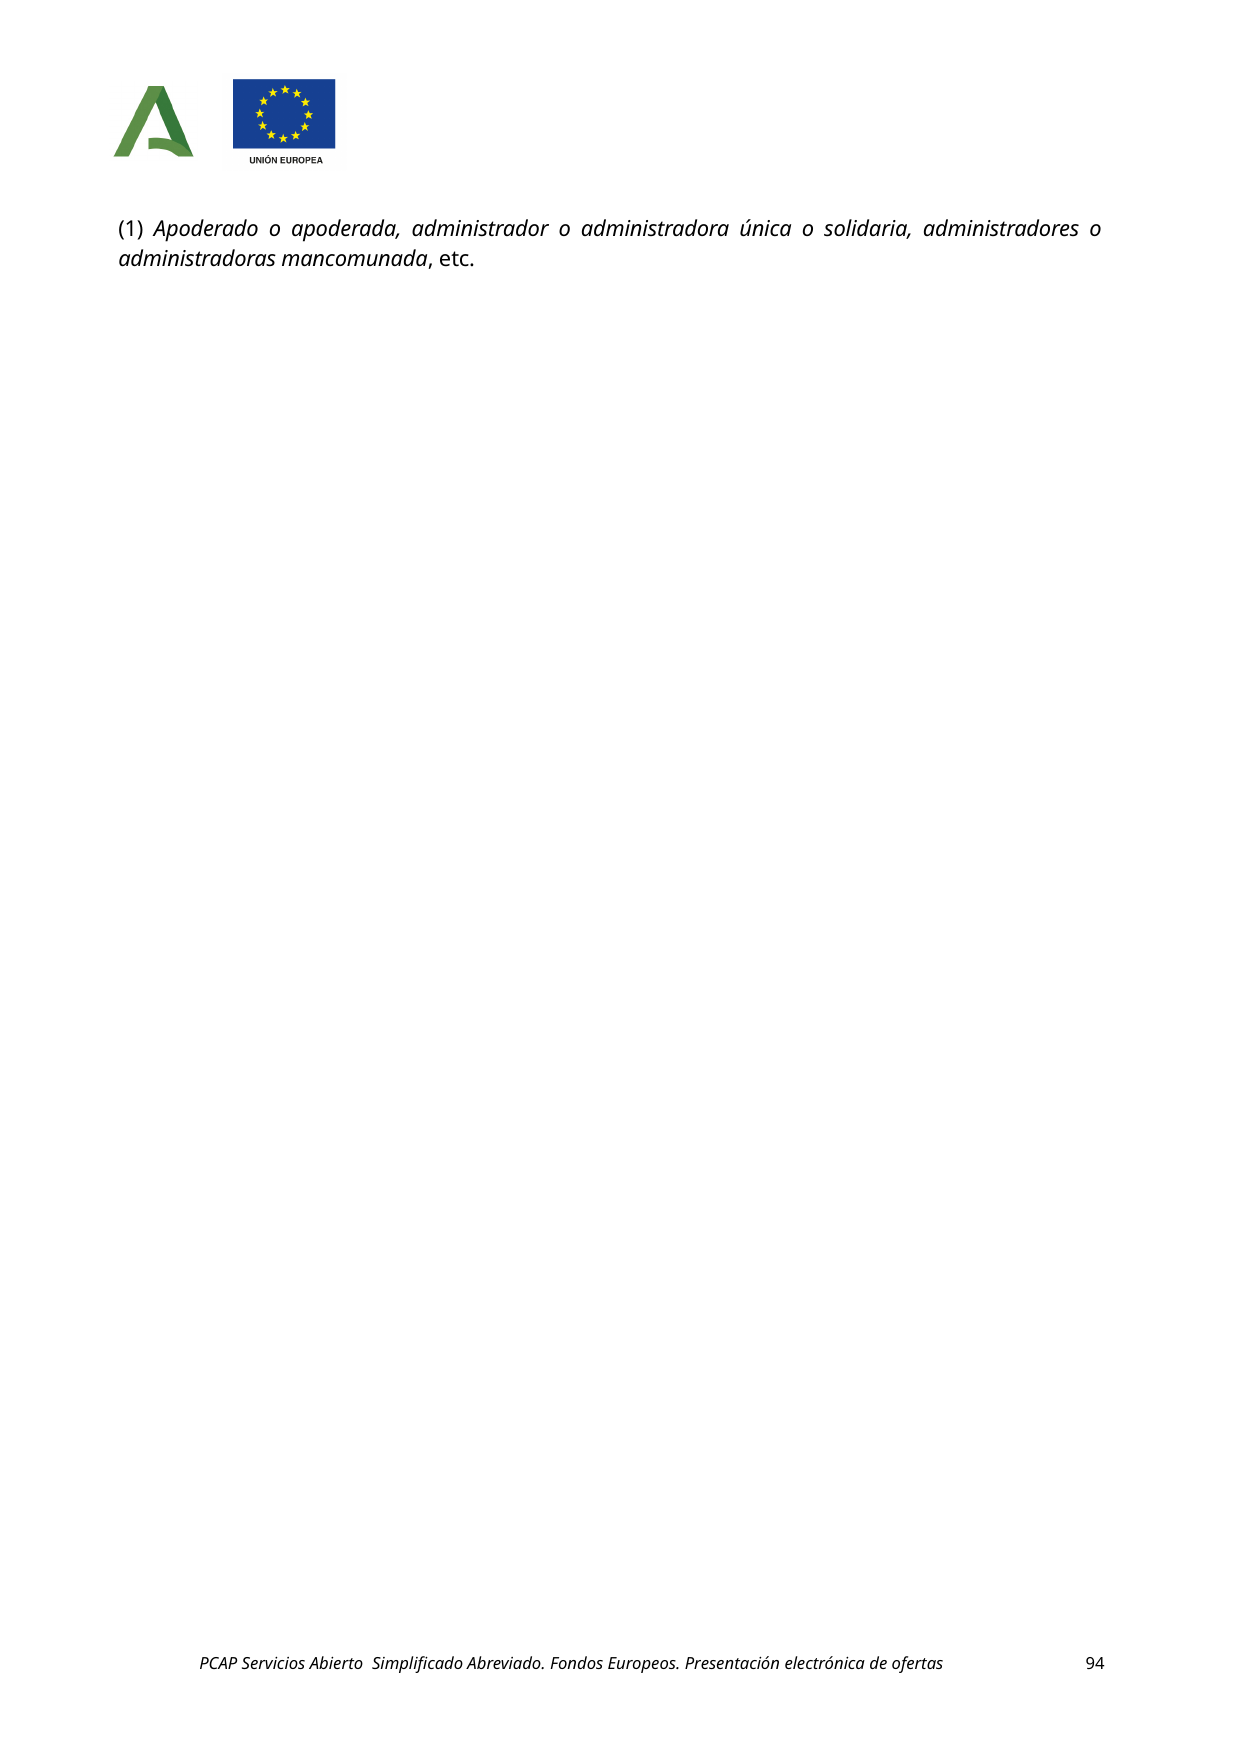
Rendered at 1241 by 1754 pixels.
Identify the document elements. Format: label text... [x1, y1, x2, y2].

picture [221, 73, 347, 171]
picture [109, 81, 198, 161]
text (1) Apoderado o apoderada, administrador o administradora única o solidaria, administradores o administradoras mancomunada, etc. [118, 213, 1104, 272]
